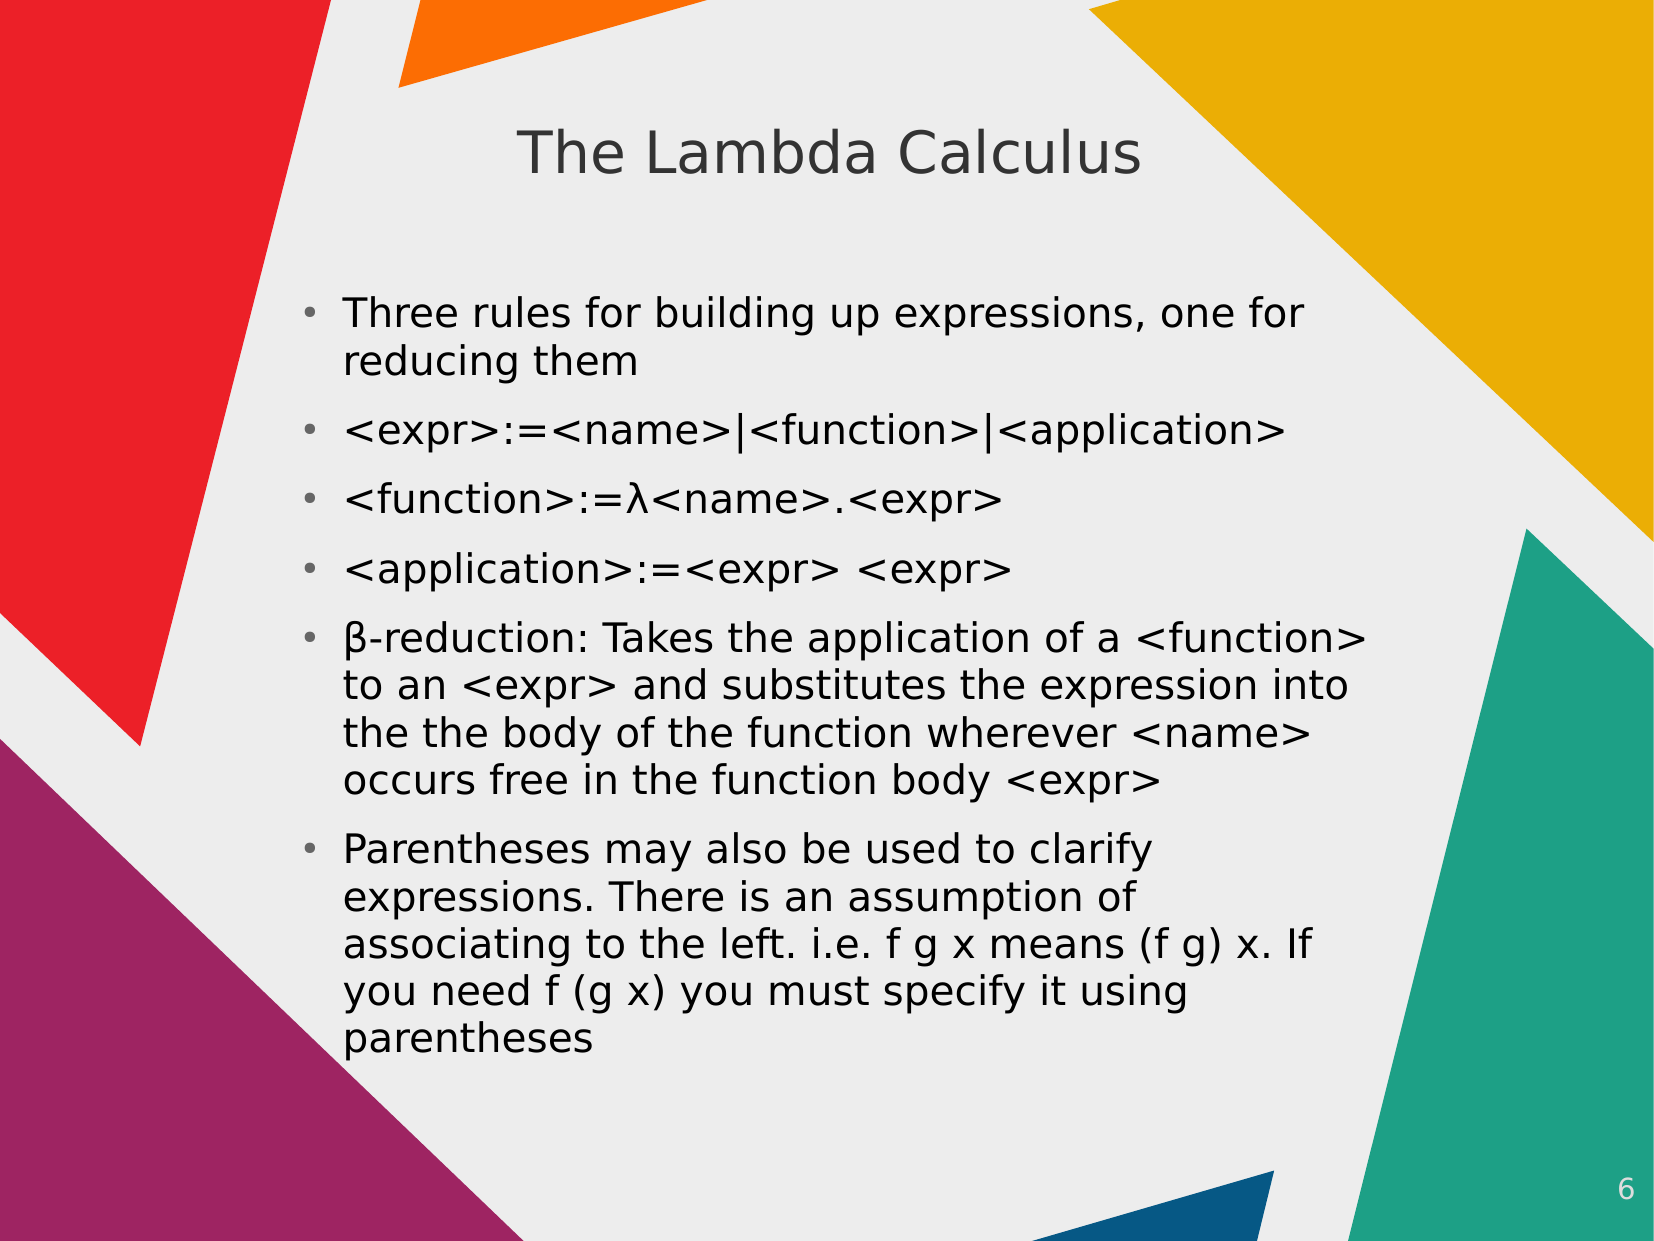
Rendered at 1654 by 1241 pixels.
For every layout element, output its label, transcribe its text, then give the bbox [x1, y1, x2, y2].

list Three rules for building up expressions, one for reducing them <expr>:=<name>|<function>|<application> <function>:=λ<name>.<expr> <application>:=<expr> <expr> β-reduction: Takes the application of a <function> to an <expr> and substitutes the expression into the the body of the function wherever <name> occurs free in the function body <expr> Parentheses may also be used to clarify expressions. There is an assumption of associating to the left. i.e. f g x means (f g) x. If you need f (g x) you must specify it using parentheses [289, 290, 1372, 1090]
title The Lambda Calculus [289, 49, 1372, 257]
